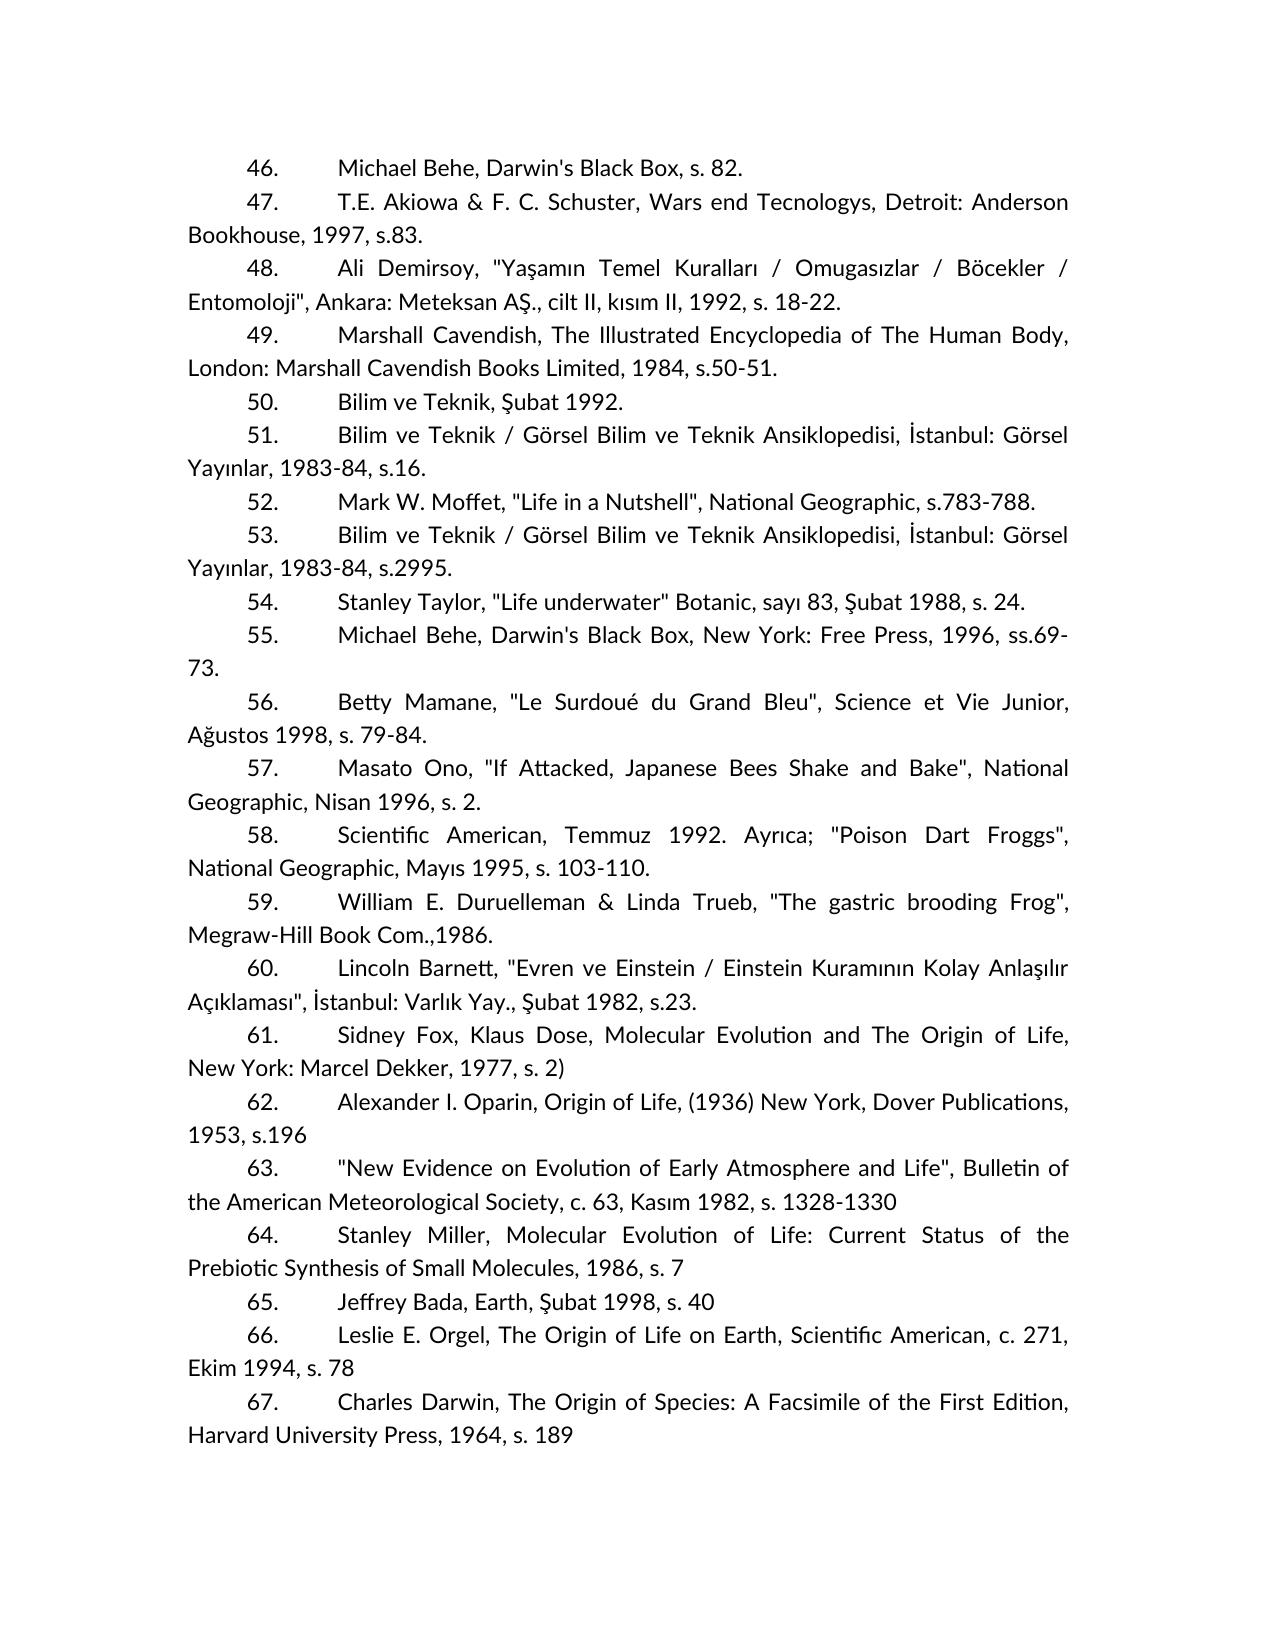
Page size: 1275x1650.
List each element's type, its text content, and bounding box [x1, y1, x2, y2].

text 60. Lincoln Barnett, "Evren ve Einstein / Einstein Kuramının Kolay Anlaşılır Açıklaması", İstanbul: Varlık Yay., Şubat 1982, s.23. [187, 950, 1070, 1017]
text 48. Ali Demirsoy, "Yaşamın Temel Kuralları / Omugasızlar / Böcekler / Entomoloji", Ankara: Meteksan AŞ., cilt II, kısım II, 1992, s. 18-22. [187, 250, 1070, 317]
text 67. Charles Darwin, The Origin of Species: A Facsimile of the First Edition, Harvard University Press, 1964, s. 189 [187, 1383, 1070, 1450]
text 52. Mark W. Moffet, "Life in a Nutshell", National Geographic, s.783-788. [187, 483, 1070, 517]
text 46. Michael Behe, Darwin's Black Box, s. 82. [187, 150, 1070, 183]
text 50. Bilim ve Teknik, Şubat 1992. [187, 383, 1070, 417]
text 57. Masato Ono, "If Attacked, Japanese Bees Shake and Bake", National Geographic, Nisan 1996, s. 2. [187, 750, 1070, 817]
text 51. Bilim ve Teknik / Görsel Bilim ve Teknik Ansiklopedisi, İstanbul: Görsel Yayınlar, 1983-84, s.16. [187, 417, 1070, 483]
text 66. Leslie E. Orgel, The Origin of Life on Earth, Scientific American, c. 271, Ekim 1994, s. 78 [187, 1317, 1070, 1383]
text 56. Betty Mamane, "Le Surdoué du Grand Bleu", Science et Vie Junior, Ağustos 1998, s. 79-84. [187, 683, 1070, 750]
text 64. Stanley Miller, Molecular Evolution of Life: Current Status of the Prebiotic Synthesis of Small Molecules, 1986, s. 7 [187, 1217, 1070, 1283]
text 54. Stanley Taylor, "Life underwater" Botanic, sayı 83, Şubat 1988, s. 24. [187, 583, 1070, 617]
text 61. Sidney Fox, Klaus Dose, Molecular Evolution and The Origin of Life, New York: Marcel Dekker, 1977, s. 2) [187, 1017, 1070, 1083]
text 58. Scientific American, Temmuz 1992. Ayrıca; "Poison Dart Froggs", National Geographic, Mayıs 1995, s. 103-110. [187, 817, 1070, 883]
text 49. Marshall Cavendish, The Illustrated Encyclopedia of The Human Body, London: Marshall Cavendish Books Limited, 1984, s.50-51. [187, 317, 1070, 383]
text 63. "New Evidence on Evolution of Early Atmosphere and Life", Bulletin of the American Meteorological Society, c. 63, Kasım 1982, s. 1328-1330 [187, 1150, 1070, 1217]
text 55. Michael Behe, Darwin's Black Box, New York: Free Press, 1996, ss.69-73. [187, 617, 1070, 683]
text 62. Alexander I. Oparin, Origin of Life, (1936) New York, Dover Publications, 1953, s.196 [187, 1083, 1070, 1150]
text 47. T.E. Akiowa & F. C. Schuster, Wars end Tecnologys, Detroit: Anderson Bookhouse, 1997, s.83. [187, 183, 1070, 250]
text 59. William E. Duruelleman & Linda Trueb, "The gastric brooding Frog", Megraw-Hill Book Com.,1986. [187, 883, 1070, 950]
text 65. Jeffrey Bada, Earth, Şubat 1998, s. 40 [187, 1283, 1070, 1317]
text 53. Bilim ve Teknik / Görsel Bilim ve Teknik Ansiklopedisi, İstanbul: Görsel Yayınlar, 1983-84, s.2995. [187, 517, 1070, 583]
